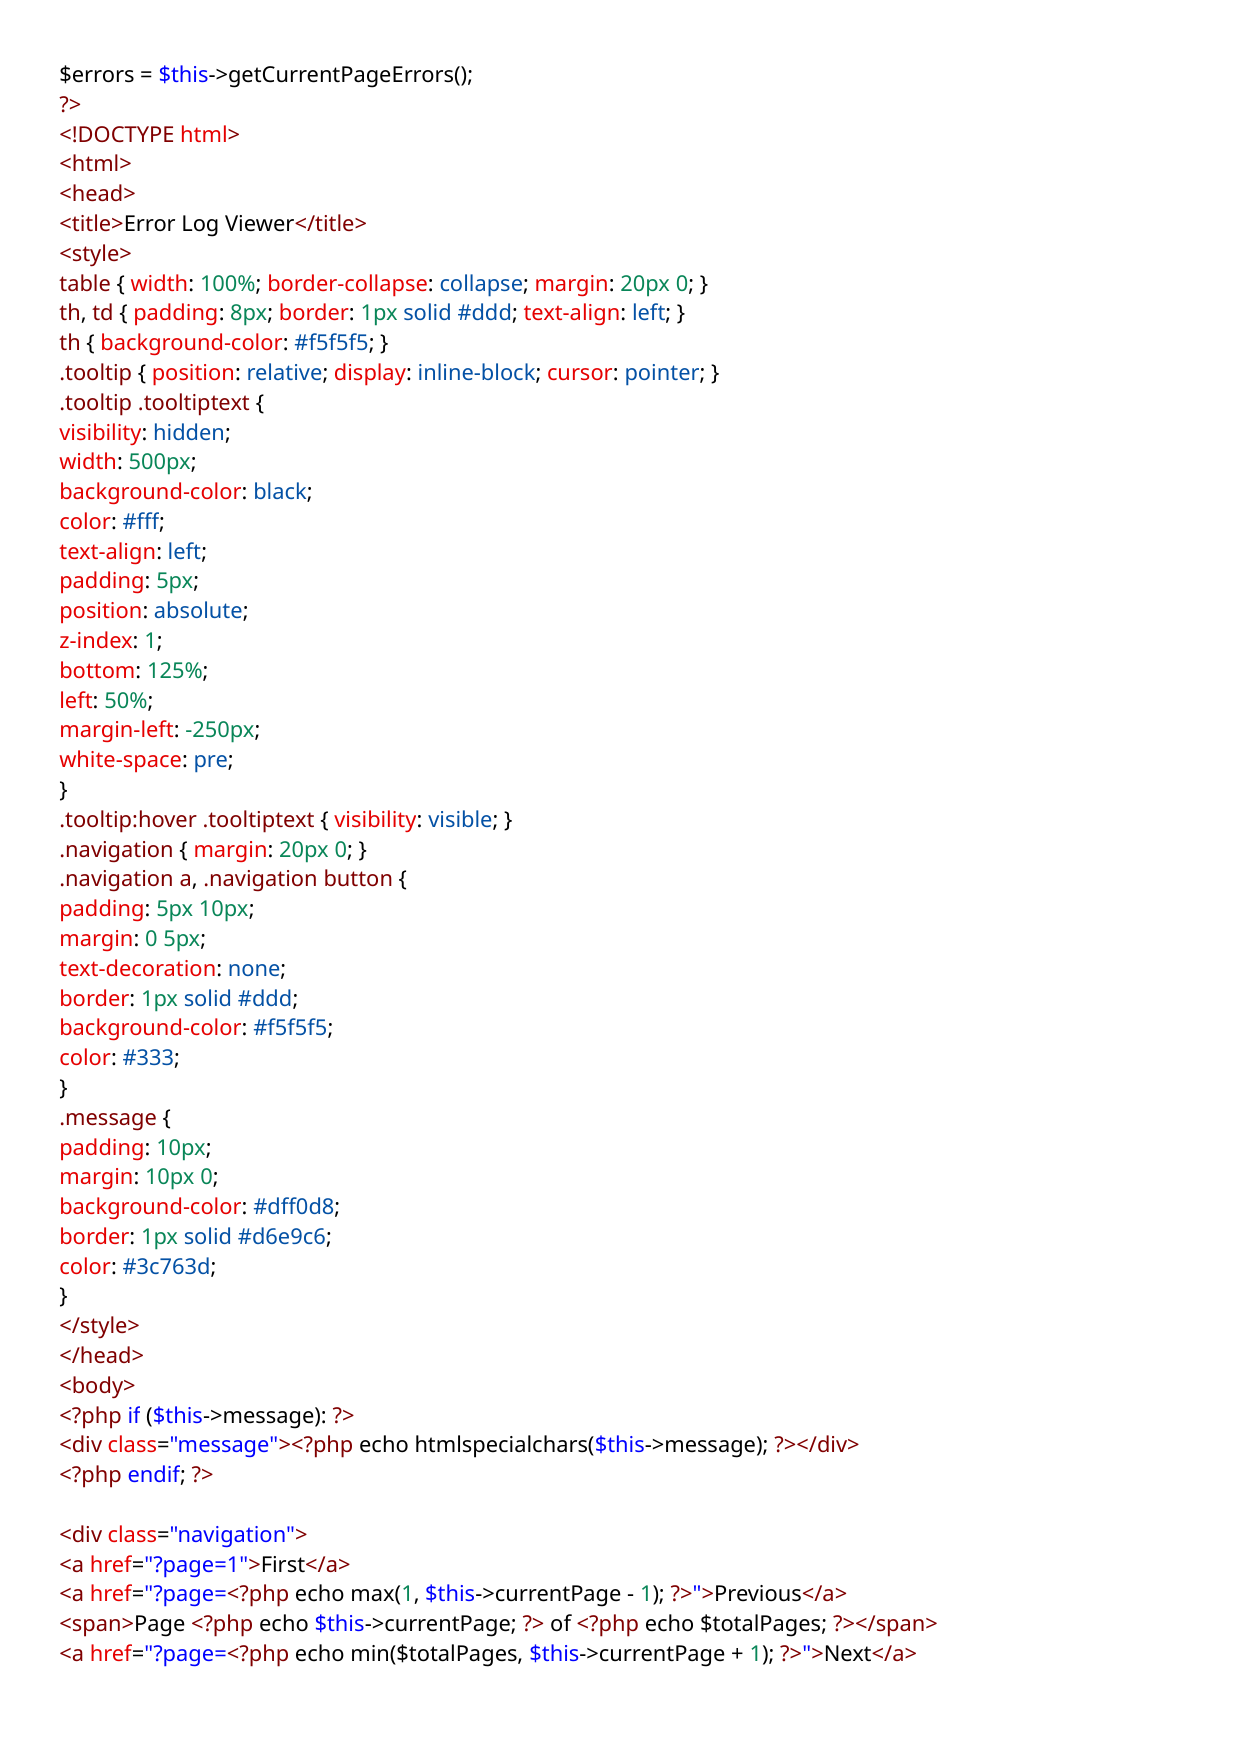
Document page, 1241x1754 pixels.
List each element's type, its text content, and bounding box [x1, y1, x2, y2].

text } [59, 1072, 1181, 1102]
text z-index: 1; [59, 625, 1181, 655]
text .message { [59, 1102, 1181, 1132]
text border: 1px solid #ddd; [59, 983, 1181, 1012]
text <!DOCTYPE html> [59, 119, 1181, 148]
text color: #3c763d; [59, 1251, 1181, 1281]
text bottom: 125%; [59, 655, 1181, 685]
text <html> [59, 148, 1181, 178]
text } [59, 1281, 1181, 1310]
text <head> [59, 178, 1181, 208]
text <?php if ($this->message): ?> [59, 1400, 1181, 1429]
text background-color: #dff0d8; [59, 1191, 1181, 1221]
text margin: 10px 0; [59, 1161, 1181, 1191]
text white-space: pre; [59, 744, 1181, 774]
text <div class="message"><?php echo htmlspecialchars($this->message); ?></div> [59, 1429, 1181, 1459]
text <span>Page <?php echo $this->currentPage; ?> of <?php echo $totalPages; ?></span> [59, 1608, 1181, 1638]
text <style> [59, 238, 1181, 268]
text <?php endif; ?> [59, 1459, 1181, 1489]
text th, td { padding: 8px; border: 1px solid #ddd; text-align: left; } [59, 297, 1181, 327]
text .tooltip:hover .tooltiptext { visibility: visible; } [59, 804, 1181, 834]
text border: 1px solid #d6e9c6; [59, 1221, 1181, 1251]
text th { background-color: #f5f5f5; } [59, 327, 1181, 357]
text <a href="?page=1">First</a> [59, 1548, 1181, 1578]
text text-decoration: none; [59, 953, 1181, 983]
text width: 500px; [59, 446, 1181, 476]
text background-color: black; [59, 476, 1181, 506]
text .tooltip { position: relative; display: inline-block; cursor: pointer; } [59, 357, 1181, 387]
text <a href="?page=<?php echo min($totalPages, $this->currentPage + 1); ?>">Next</a> [59, 1638, 1181, 1668]
text </style> [59, 1310, 1181, 1340]
text position: absolute; [59, 595, 1181, 625]
text visibility: hidden; [59, 417, 1181, 446]
text ?> [59, 89, 1181, 119]
text <div class="navigation"> [59, 1519, 1181, 1548]
text text-align: left; [59, 536, 1181, 566]
text color: #333; [59, 1042, 1181, 1072]
text table { width: 100%; border-collapse: collapse; margin: 20px 0; } [59, 268, 1181, 297]
text <title>Error Log Viewer</title> [59, 208, 1181, 238]
text background-color: #f5f5f5; [59, 1012, 1181, 1042]
text <a href="?page=<?php echo max(1, $this->currentPage - 1); ?>">Previous</a> [59, 1578, 1181, 1608]
text padding: 5px 10px; [59, 893, 1181, 923]
text </head> [59, 1340, 1181, 1370]
text .tooltip .tooltiptext { [59, 387, 1181, 417]
text padding: 5px; [59, 566, 1181, 595]
text } [59, 774, 1181, 804]
text margin-left: -250px; [59, 714, 1181, 744]
text <body> [59, 1370, 1181, 1400]
text $errors = $this->getCurrentPageErrors(); [59, 59, 1181, 89]
text .navigation a, .navigation button { [59, 863, 1181, 893]
text padding: 10px; [59, 1132, 1181, 1161]
text margin: 0 5px; [59, 923, 1181, 953]
text .navigation { margin: 20px 0; } [59, 834, 1181, 863]
text color: #fff; [59, 506, 1181, 536]
text left: 50%; [59, 685, 1181, 714]
